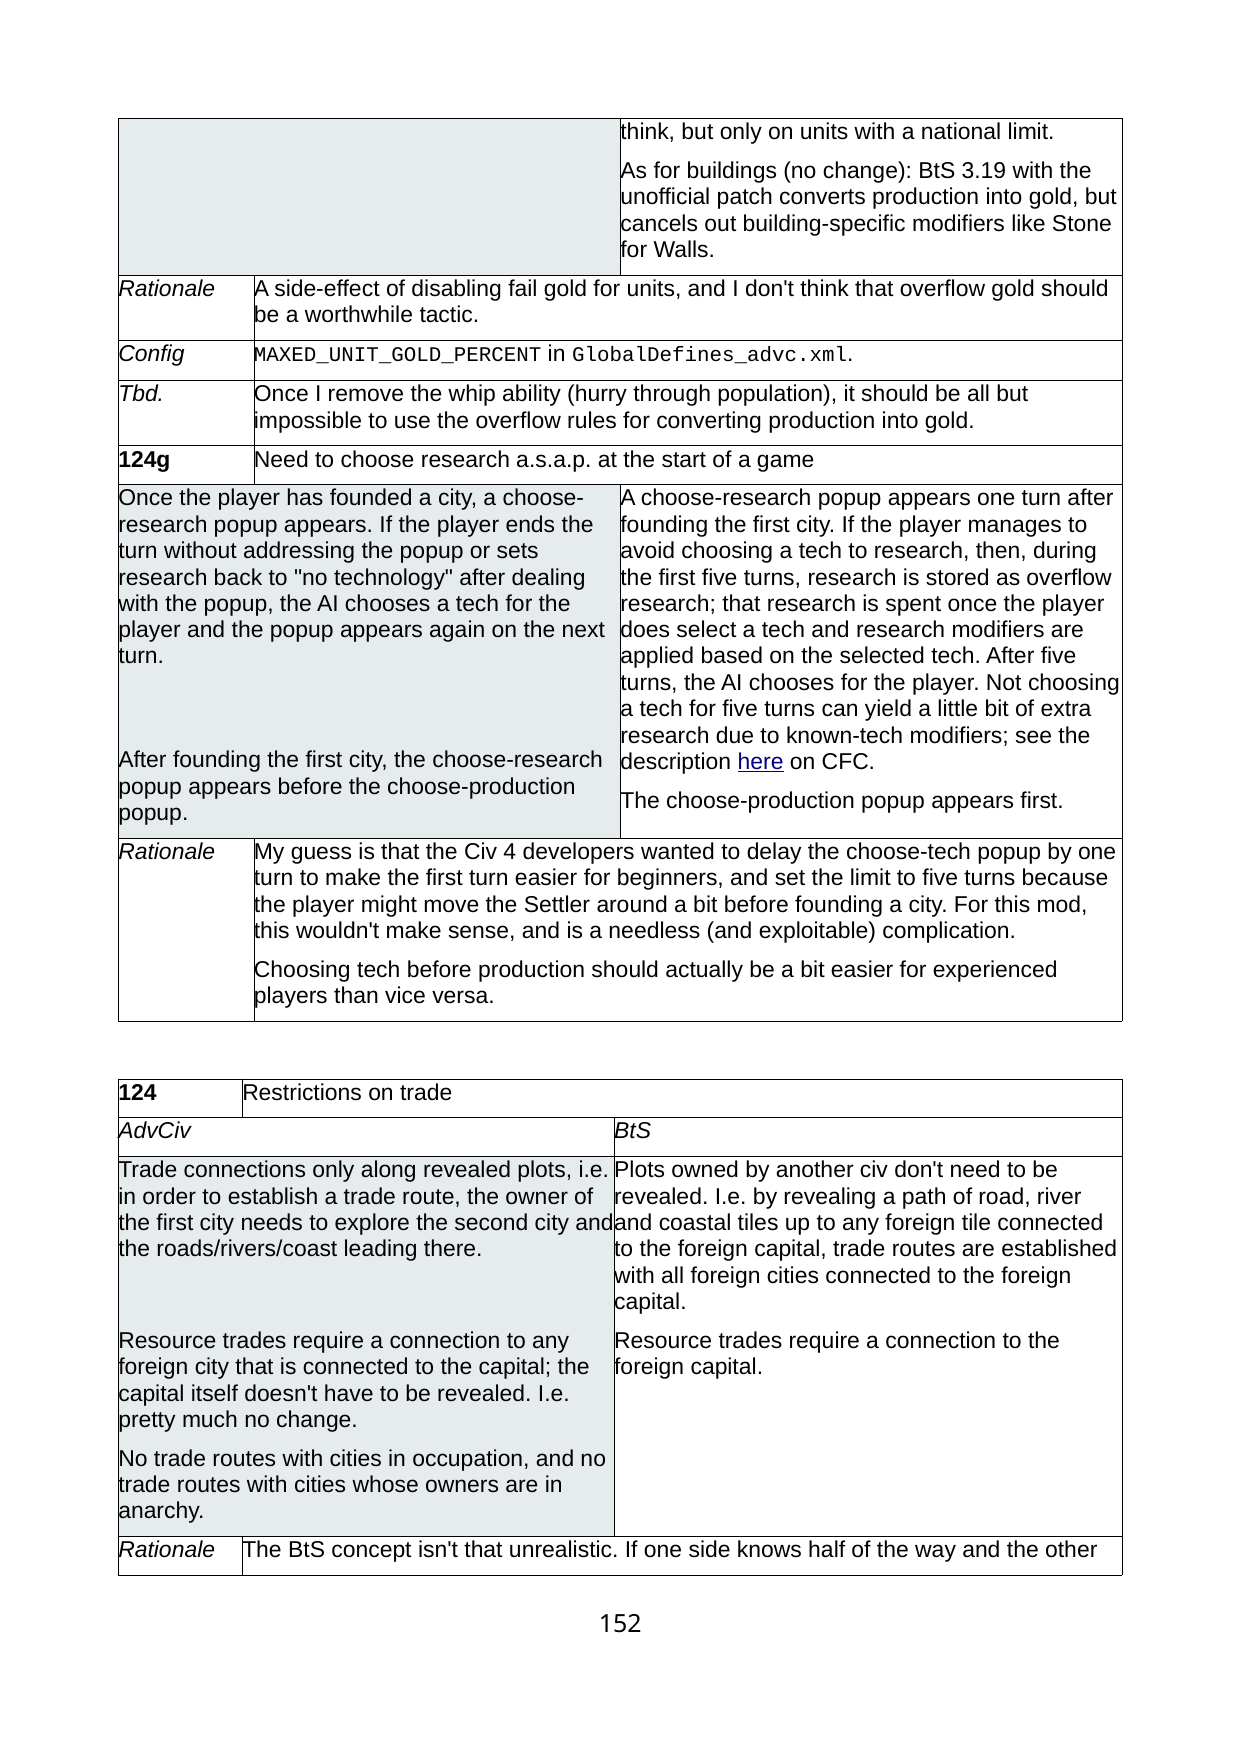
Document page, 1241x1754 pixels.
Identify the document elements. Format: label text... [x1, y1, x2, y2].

table_cell AdvCiv [119, 1118, 614, 1156]
table_cell A side-effect of disabling fail gold for units, and I don't think that overflow gold should be a worthwhile tactic. [255, 276, 1122, 340]
table_cell The BtS concept isn't that unrealistic. If one side knows half of the way and the other [243, 1537, 1122, 1575]
table_cell Tbd. [119, 381, 254, 445]
table_header Restrictions on trade [243, 1080, 1122, 1117]
table_cell BtS [615, 1118, 1122, 1156]
table_cell Need to choose research a.s.a.p. at the start of a game [255, 446, 1122, 484]
table_cell 124g [119, 446, 254, 484]
table_header 124 [119, 1080, 242, 1117]
table_cell Rationale [119, 839, 254, 1021]
table_cell Config [119, 341, 254, 380]
table_cell Once the player has founded a city, a choose-research popup appears. If the player ends the turn without addressing the popup or sets research back to "no technology" after dealing with the popup, the AI chooses a tech for the player and the popup appears again on the next turn. After founding the first city, the choose-research popup appears before the choose-production popup. [119, 485, 620, 838]
table_cell Rationale [119, 276, 254, 340]
table_cell My guess is that the Civ 4 developers wanted to delay the choose-tech popup by one turn to make the first turn easier for beginners, and set the limit to five turns because the player might move the Settler around a bit before founding a city. For this mod, this wouldn't make sense, and is a needless (and exploitable) complication. Choosing tech before production should actually be a bit easier for experienced players than vice versa. [255, 839, 1122, 1021]
table_cell Trade connections only along revealed plots, i.e. in order to establish a trade route, the owner of the first city needs to explore the second city and the roads/rivers/coast leading there. Resource trades require a connection to any foreign city that is connected to the capital; the capital itself doesn't have to be revealed. I.e. pretty much no change. No trade routes with cities in occupation, and no trade routes with cities whose owners are in anarchy. [119, 1157, 614, 1536]
table_cell Plots owned by another civ don't need to be revealed. I.e. by revealing a path of road, river and coastal tiles up to any foreign tile connected to the foreign capital, trade routes are established with all foreign cities connected to the foreign capital. Resource trades require a connection to the foreign capital. [615, 1157, 1122, 1536]
table_cell Once I remove the whip ability (hurry through population), it should be all but impossible to use the overflow rules for converting production into gold. [255, 381, 1122, 445]
table_cell think, but only on units with a national limit. As for buildings (no change): BtS 3.19 with the unofficial patch converts production into gold, but cancels out building-specific modifiers like Stone for Walls. [621, 119, 1122, 275]
table_cell Rationale [119, 1537, 242, 1575]
table_cell MAXED_UNIT_GOLD_PERCENT in GlobalDefines_advc.xml. [255, 341, 1122, 380]
table_cell [119, 119, 620, 275]
table_cell A choose-research popup appears one turn after founding the first city. If the player manages to avoid choosing a tech to research, then, during the first five turns, research is stored as overflow research; that research is spent once the player does select a tech and research modifiers are applied based on the selected tech. After five turns, the AI chooses for the player. Not choosing a tech for five turns can yield a little bit of extra research due to known-tech modifiers; see the description here on CFC. The choose-production popup appears first. [621, 485, 1122, 838]
